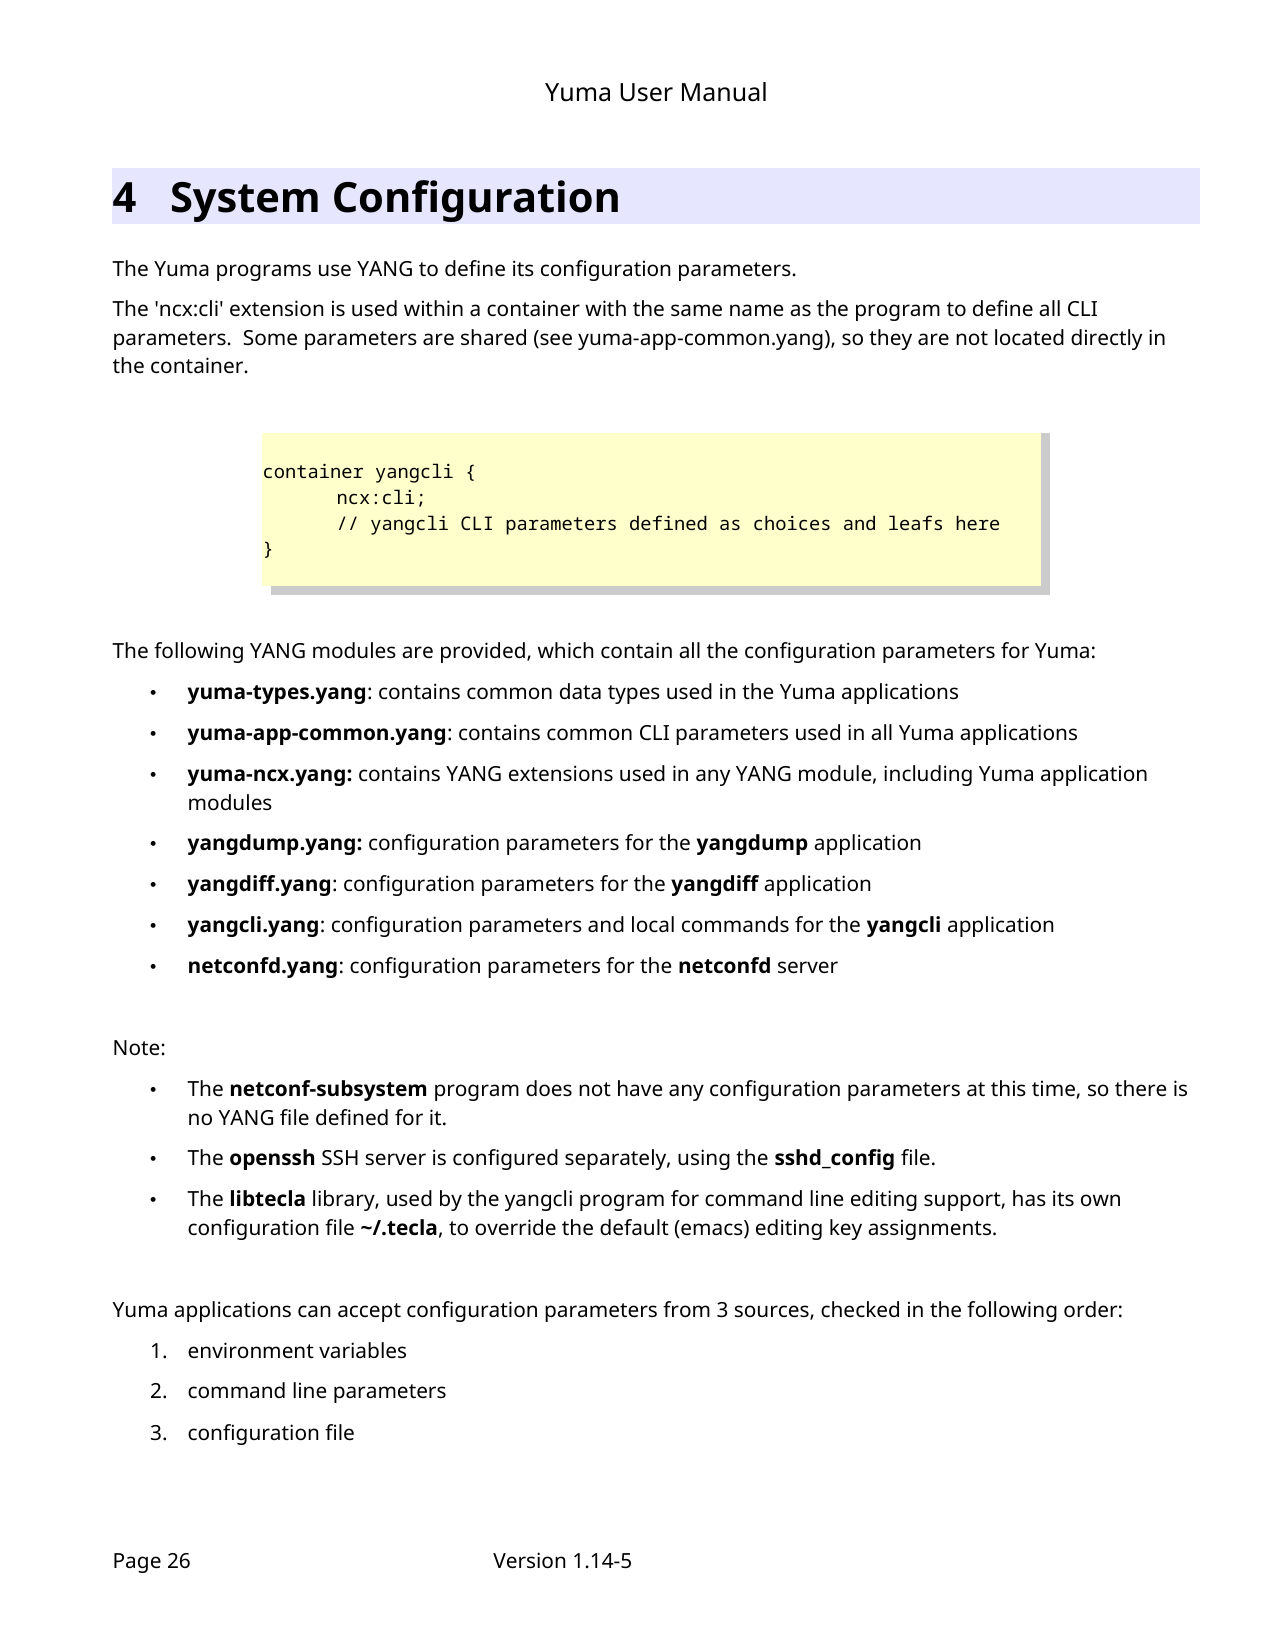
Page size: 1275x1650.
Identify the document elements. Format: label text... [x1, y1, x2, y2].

text container yangcli { ncx:cli; [262, 459, 1041, 510]
list The openssh SSH server is configured separately, using the sshd_config file. [150, 1143, 1200, 1172]
list yuma-types.yang: contains common data types used in the Yuma applications [150, 677, 1200, 706]
list environment variables [150, 1336, 1200, 1364]
text The 'ncx:cli' extension is used within a container with the same name as the program to define all CLI parameters. Some parameters are shared (see yuma-app-common.yang), so they are not located directly in the container. [112, 294, 1200, 380]
list configuration file [150, 1418, 1200, 1446]
list yangcli.yang: configuration parameters and local commands for the yangcli application [150, 910, 1200, 939]
text The Yuma programs use YANG to define its configuration parameters. [112, 254, 1200, 282]
list command line parameters [150, 1377, 1200, 1405]
text // yangcli CLI parameters defined as choices and leafs here [262, 510, 1041, 535]
list The libtecla library, used by the yangcli program for command line editing support, has its own configuration file ~/.tecla, to override the default (emacs) editing key assignments. [150, 1184, 1200, 1241]
text Note: [112, 1033, 1200, 1062]
list yuma-app-common.yang: contains common CLI parameters used in all Yuma applications [150, 718, 1200, 747]
list netconfd.yang: configuration parameters for the netconfd server [150, 951, 1200, 980]
subtitle System Configuration [112, 168, 1200, 224]
text The following YANG modules are provided, which contain all the configuration parameters for Yuma: [112, 636, 1200, 665]
list The netconf-subsystem program does not have any configuration parameters at this time, so there is no YANG file defined for it. [150, 1074, 1200, 1131]
list yangdump.yang: configuration parameters for the yangdump application [150, 828, 1200, 857]
list yuma-ncx.yang: contains YANG extensions used in any YANG module, including Yuma application modules [150, 759, 1200, 816]
text } [262, 535, 1041, 561]
text Yuma applications can accept configuration parameters from 3 sources, checked in the following order: [112, 1295, 1200, 1323]
list yangdiff.yang: configuration parameters for the yangdiff application [150, 869, 1200, 898]
